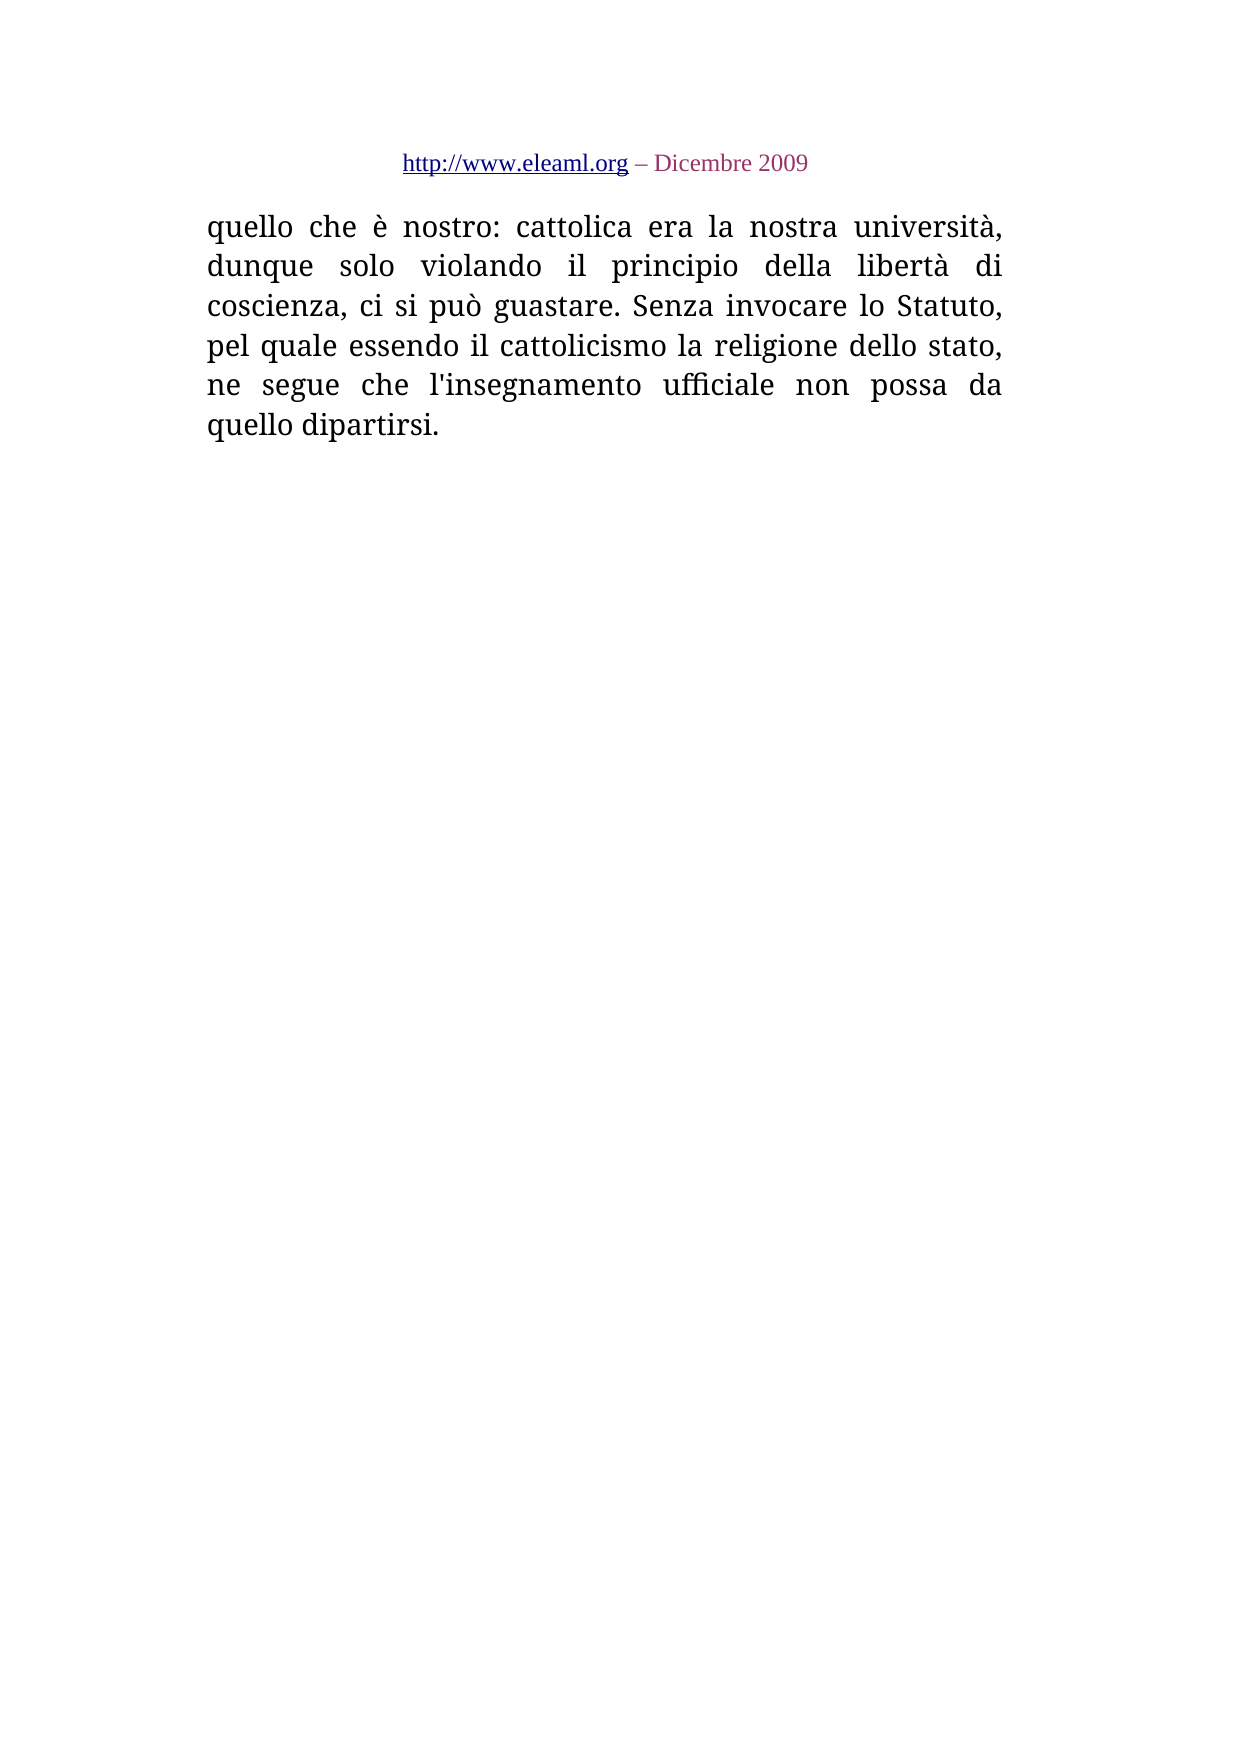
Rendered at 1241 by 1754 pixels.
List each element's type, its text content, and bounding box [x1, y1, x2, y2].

text quello che è nostro: cattolica era la nostra università, dunque solo violando il principio della libertà di coscienza, ci si può guastare. Senza invocare lo Statuto, pel quale essendo il cattolicismo la religione dello stato, ne segue che l'insegnamento ufficiale non possa da quello dipartirsi. [207, 206, 1004, 444]
